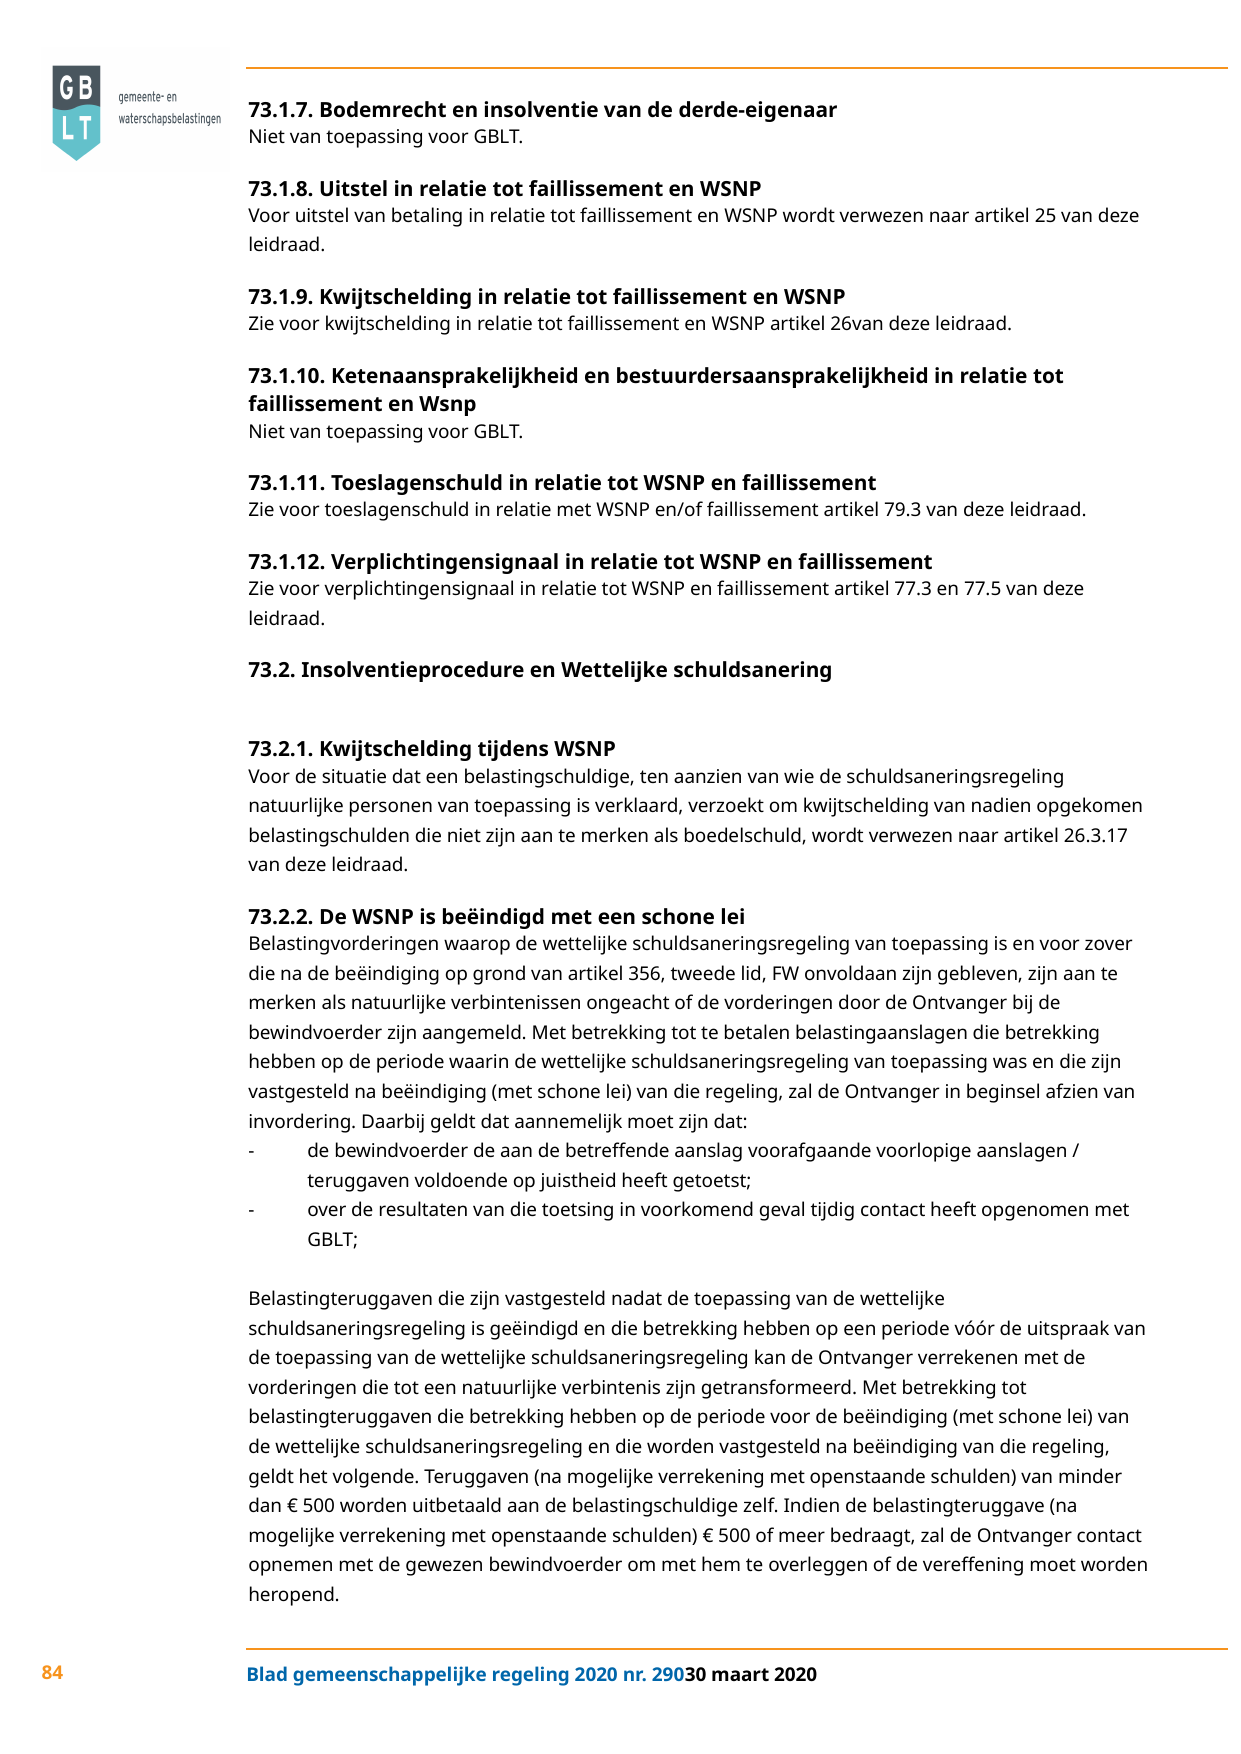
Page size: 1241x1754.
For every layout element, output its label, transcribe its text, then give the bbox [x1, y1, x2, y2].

text 73.1.8. Uitstel in relatie tot faillissement en WSNP [248, 174, 1152, 202]
text Zie voor kwijtschelding in relatie tot faillissement en WSNP artikel 26van deze leidraad. [248, 311, 1152, 336]
text 73.1.7. Bodemrecht en insolventie van de derde-eigenaar [248, 95, 1152, 123]
text Niet van toepassing voor GBLT. [248, 418, 1152, 443]
text Belastingteruggaven die zijn vastgesteld nadat de toepassing van de wettelijke schuldsaneringsregeling is geëindigd en die betrekking hebben op een periode vóór de uitspraak van de toepassing van de wettelijke schuldsaneringsregeling kan de Ontvanger verrekenen met de vorderingen die tot een natuurlijke verbintenis zijn getransformeerd. Met betrekking tot belastingteruggaven die betrekking hebben op de periode voor de beëindiging (met schone lei) van de wettelijke schuldsaneringsregeling en die worden vastgesteld na beëindiging van die regeling, geldt het volgende. Teruggaven (na mogelijke verrekening met openstaande schulden) van minder dan € 500 worden uitbetaald aan de belastingschuldige zelf. Indien de belastingteruggave (na mogelijke verrekening met openstaande schulden) € 500 of meer bedraagt, zal de Ontvanger contact opnemen met de gewezen bewindvoerder om met hem te overleggen of de vereffening moet worden heropend. [248, 1285, 1152, 1607]
text Zie voor verplichtingensignaal in relatie tot WSNP en faillissement artikel 77.3 en 77.5 van deze leidraad. [248, 576, 1152, 631]
picture [41, 47, 231, 172]
text 73.1.10. Ketenaansprakelijkheid en bestuurdersaansprakelijkheid in relatie tot faillissement en Wsnp [248, 361, 1152, 418]
text Voor de situatie dat een belastingschuldige, ten aanzien van wie de schuldsaneringsregeling natuurlijke personen van toepassing is verklaard, verzoekt om kwijtschelding van nadien opgekomen belastingschulden die niet zijn aan te merken als boedelschuld, wordt verwezen naar artikel 26.3.17 van deze leidraad. [248, 763, 1152, 877]
text 73.1.12. Verplichtingensignaal in relatie tot WSNP en faillissement [248, 547, 1152, 576]
text 73.1.11. Toeslagenschuld in relatie tot WSNP en faillissement [248, 468, 1152, 497]
text Belastingvorderingen waarop de wettelijke schuldsaneringsregeling van toepassing is en voor zover die na de beëindiging op grond van artikel 356, tweede lid, FW onvoldaan zijn gebleven, zijn aan te merken als natuurlijke verbintenissen ongeacht of de vorderingen door de Ontvanger bij de bewindvoerder zijn aangemeld. Met betrekking tot te betalen belastingaanslagen die betrekking hebben op de periode waarin de wettelijke schuldsaneringsregeling van toepassing was en die zijn vastgesteld na beëindiging (met schone lei) van die regeling, zal de Ontvanger in beginsel afzien van invordering. Daarbij geldt dat aannemelijk moet zijn dat: [248, 930, 1152, 1134]
text 73.2.2. De WSNP is beëindigd met een schone lei [248, 902, 1152, 930]
text 73.2.1. Kwijtschelding tijdens WSNP [248, 734, 1152, 763]
list de bewindvoerder de aan de betreffende aanslag voorafgaande voorlopige aanslagen / teruggaven voldoende op juistheid heeft getoetst; [248, 1137, 1152, 1193]
list over de resultaten van die toetsing in voorkomend geval tijdig contact heeft opgenomen met GBLT; [248, 1197, 1152, 1252]
text Niet van toepassing voor GBLT. [248, 123, 1152, 149]
text Zie voor toeslagenschuld in relatie met WSNP en/of faillissement artikel 79.3 van deze leidraad. [248, 497, 1152, 522]
text Voor uitstel van betaling in relatie tot faillissement en WSNP wordt verwezen naar artikel 25 van deze leidraad. [248, 202, 1152, 257]
text 73.2. Insolventieprocedure en Wettelijke schuldsanering [248, 656, 1152, 684]
text 73.1.9. Kwijtschelding in relatie tot faillissement en WSNP [248, 282, 1152, 311]
